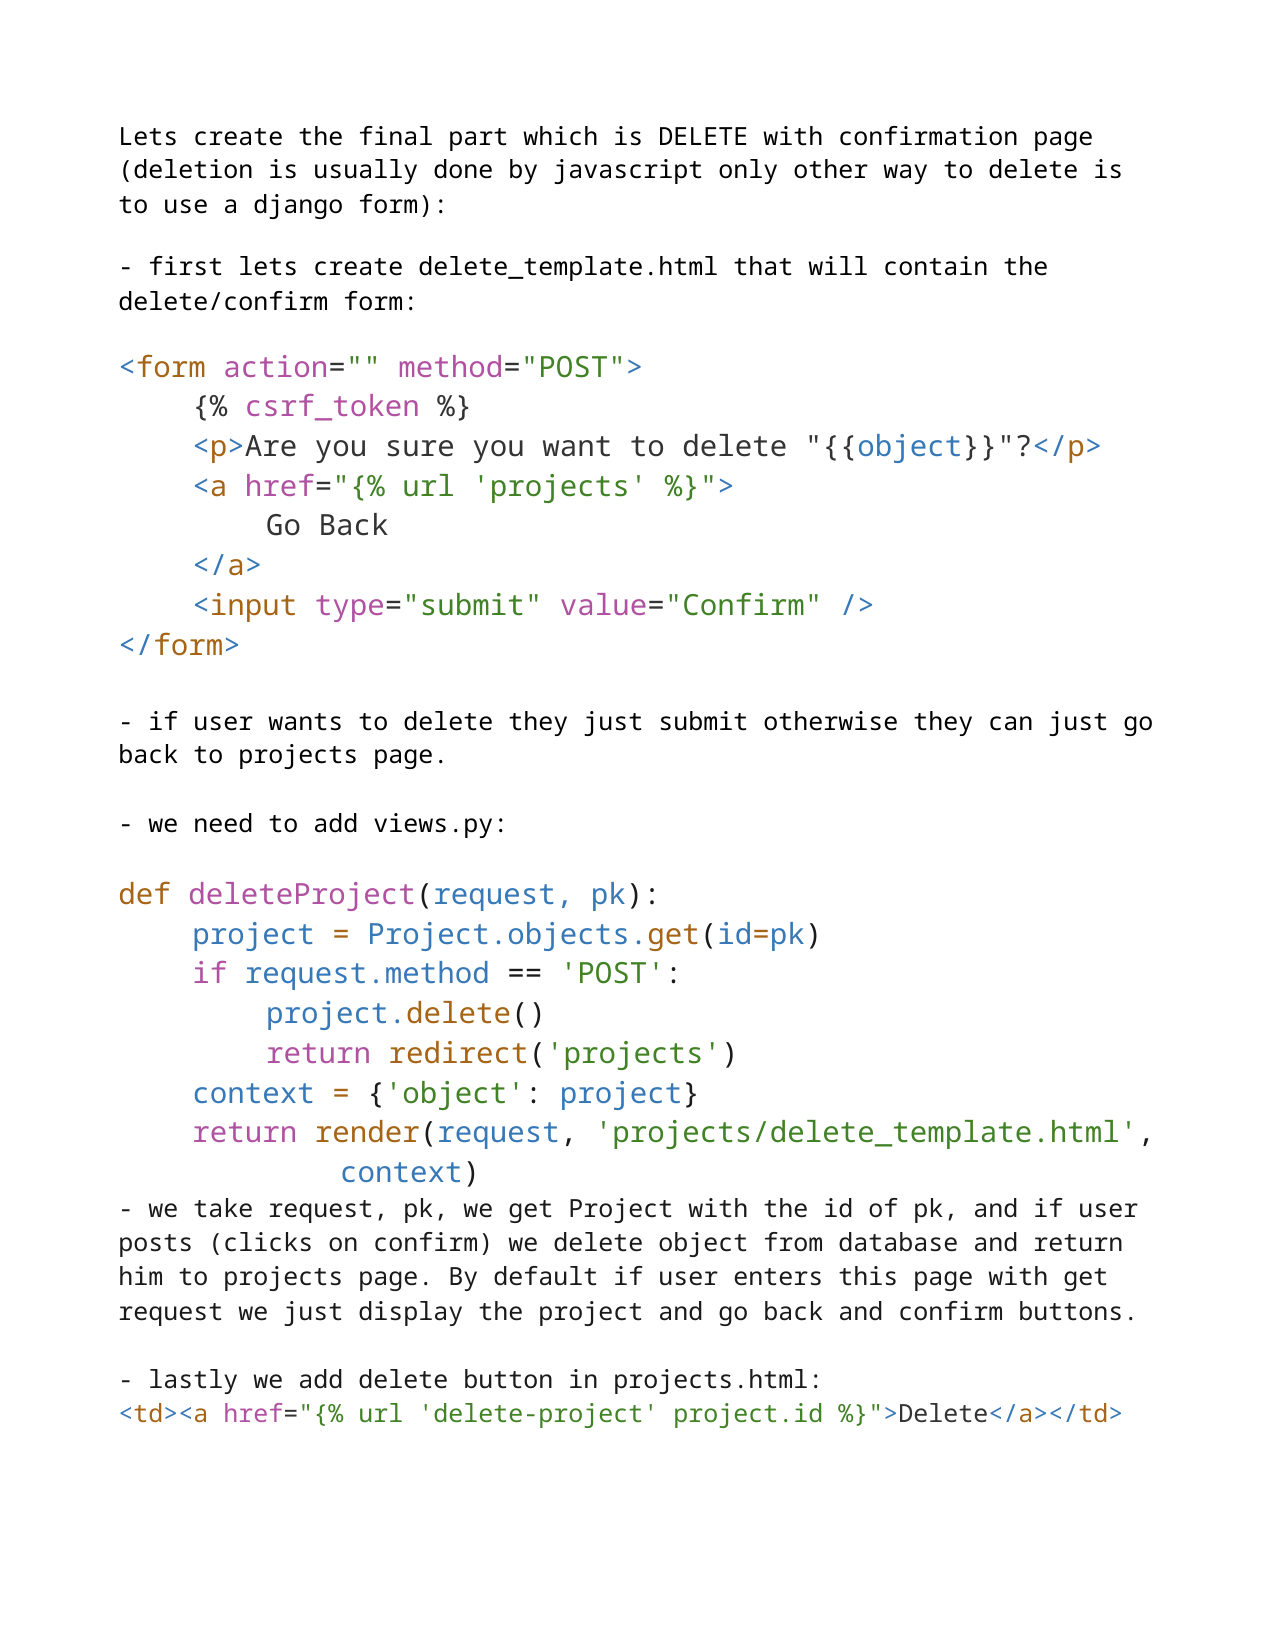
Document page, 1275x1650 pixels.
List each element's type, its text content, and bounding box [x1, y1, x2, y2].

text def deleteProject(request, pk): [118, 873, 1157, 913]
text project = Project.objects.get(id=pk) [118, 913, 1157, 953]
text <p>Are you sure you want to delete "{{object}}"?</p> [118, 425, 1157, 465]
text context = {'object': project} [118, 1072, 1157, 1112]
text - first lets create delete_template.html that will contain the delete/confirm form: [118, 249, 1157, 317]
text {% csrf_token %} [118, 386, 1157, 425]
text - if user wants to delete they just submit otherwise they can just go back to projects page. [118, 703, 1157, 771]
text if request.method == 'POST': [118, 953, 1157, 992]
text Lets create the final part which is DELETE with confirmation page [118, 118, 1157, 152]
text <form action="" method="POST"> [118, 346, 1157, 386]
text return render(request, 'projects/delete_template.html', context) [118, 1112, 1157, 1191]
text - lastly we add delete button in projects.html: [118, 1361, 1157, 1395]
text - we take request, pk, we get Project with the id of pk, and if user posts (clicks on confirm) we delete object from database and return him to projects page. By default if user enters this page with get request we just display the project and go back and confirm buttons. [118, 1191, 1157, 1327]
text <input type="submit" value="Confirm" /> [118, 584, 1157, 624]
text - we need to add views.py: [118, 805, 1157, 839]
text project.delete() [118, 992, 1157, 1032]
text <a href="{% url 'projects' %}"> [118, 465, 1157, 505]
text Go Back [118, 505, 1157, 544]
text return redirect('projects') [118, 1032, 1157, 1072]
text <td><a href="{% url 'delete-project' project.id %}">Delete</a></td> [118, 1395, 1157, 1429]
text </a> [118, 544, 1157, 584]
text </form> [118, 624, 1157, 663]
text (deletion is usually done by javascript only other way to delete is to use a django form): [118, 152, 1157, 220]
